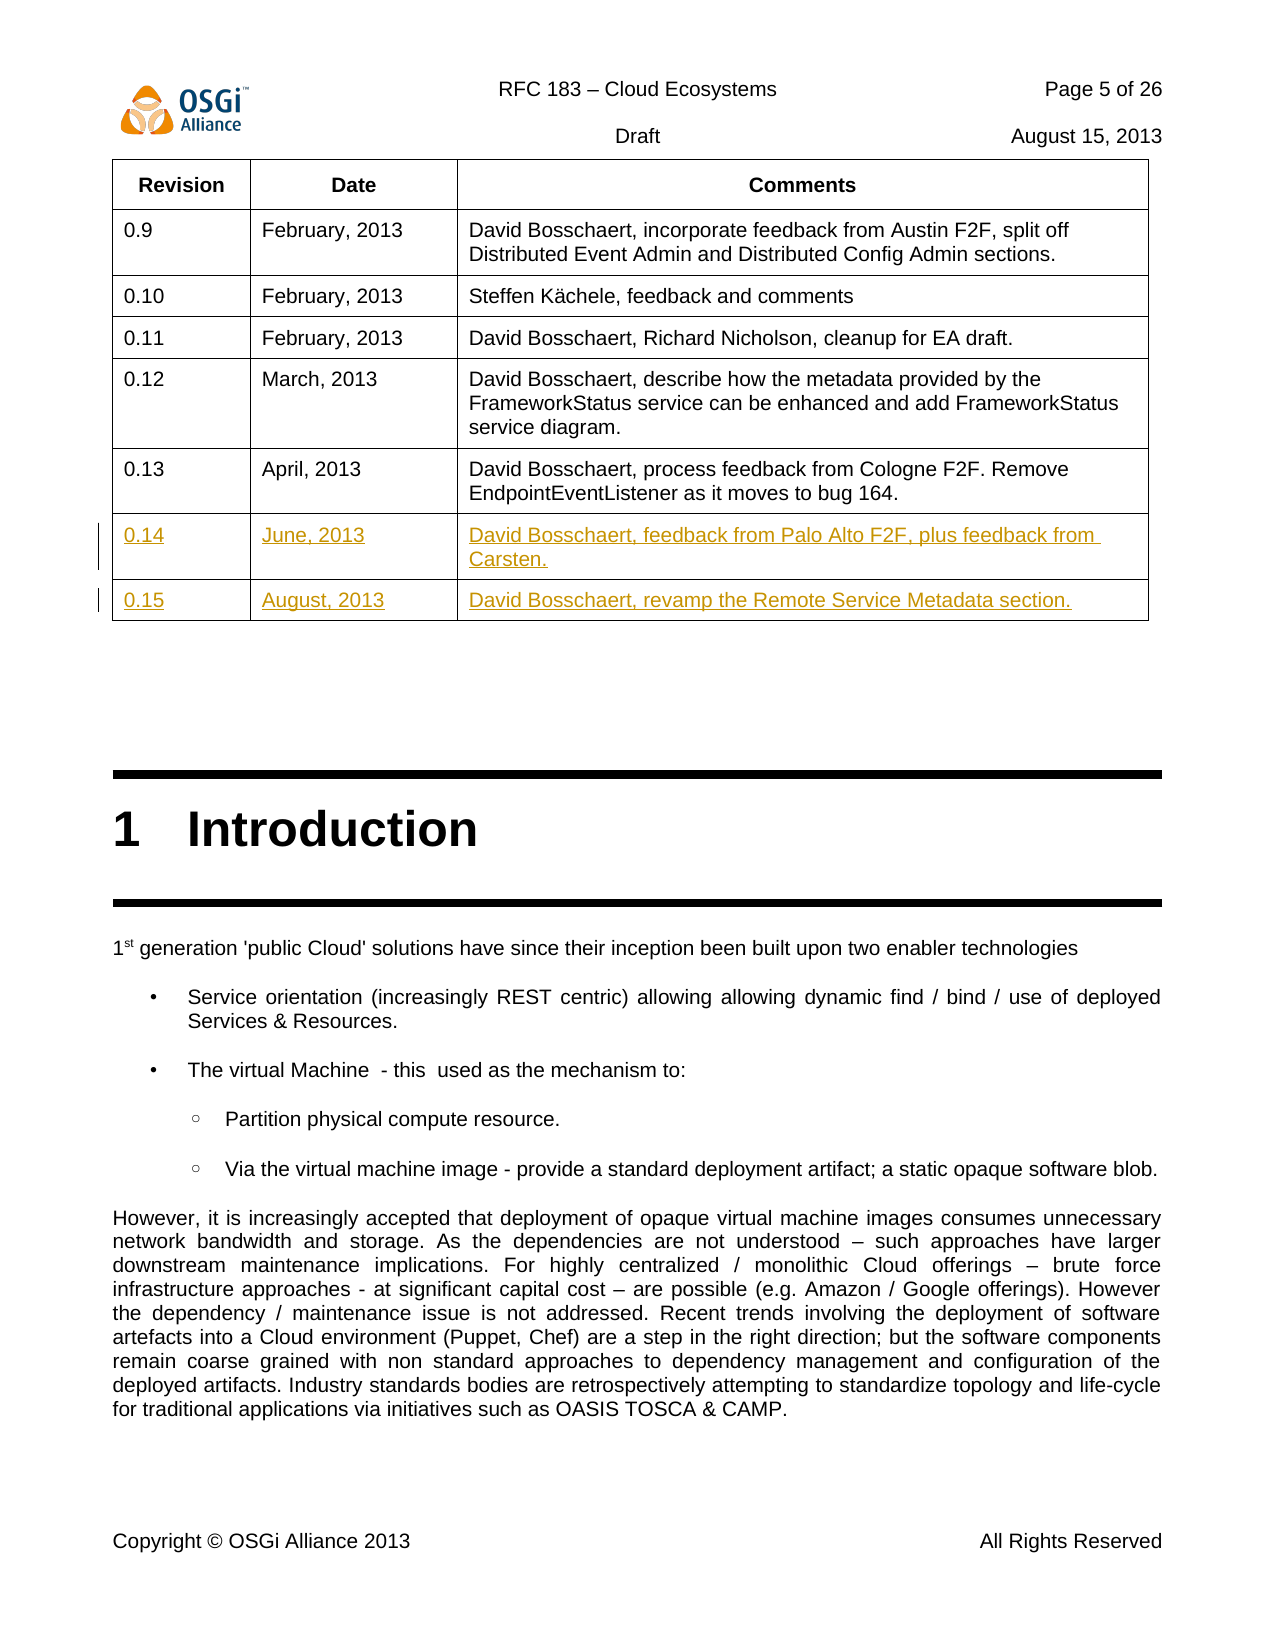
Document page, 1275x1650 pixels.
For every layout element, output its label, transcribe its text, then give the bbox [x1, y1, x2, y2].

text However, it is increasingly accepted that deployment of opaque virtual machine images consumes unnecessary network bandwidth and storage. As the dependencies are not understood – such approaches have larger downstream maintenance implications. For highly centralized / monolithic Cloud offerings – brute force infrastructure approaches - at significant capital cost – are possible (e.g. Amazon / Google offerings). However the dependency / maintenance issue is not addressed. Recent trends involving the deployment of software artefacts into a Cloud environment (Puppet, Chef) are a step in the right direction; but the software components remain coarse grained with non standard approaches to dependency management and configuration of the deployed artifacts. Industry standards bodies are retrospectively attempting to standardize topology and life-cycle for traditional applications via initiatives such as OASIS TOSCA & CAMP. [112, 1205, 1162, 1421]
table_cell 0.13 [113, 449, 250, 513]
table_cell David Bosschaert, feedback from Palo Alto F2F, plus feedback from Carsten. [458, 514, 1148, 579]
picture [113, 78, 257, 142]
table_cell February, 2013 [251, 317, 457, 358]
table_cell David Bosschaert, Richard Nicholson, cleanup for EA draft. [458, 317, 1148, 358]
table_cell 0.11 [113, 317, 250, 358]
list Via the virtual machine image - provide a standard deployment artifact; a static opaque software blob. [187, 1156, 1162, 1180]
subtitle Introduction [112, 771, 1162, 907]
table_cell David Bosschaert, describe how the metadata provided by the FrameworkStatus service can be enhanced and add FrameworkStatus service diagram. [458, 359, 1148, 447]
table_cell David Bosschaert, process feedback from Cologne F2F. Remove EndpointEventListener as it moves to bug 164. [458, 449, 1148, 513]
table_cell 0.14 [113, 514, 250, 579]
table_cell 0.9 [113, 210, 250, 274]
table_cell August, 2013 [251, 580, 457, 620]
table_cell June, 2013 [251, 514, 457, 579]
text 1st generation 'public Cloud' solutions have since their inception been built upon two enabler technologies [112, 936, 1162, 960]
table_cell David Bosschaert, incorporate feedback from Austin F2F, split off Distributed Event Admin and Distributed Config Admin sections. [458, 210, 1148, 274]
list Service orientation (increasingly REST centric) allowing allowing dynamic find / bind / use of deployed Services & Resources. [150, 985, 1162, 1033]
list The virtual Machine - this used as the mechanism to: [150, 1058, 1162, 1082]
table_cell February, 2013 [251, 210, 457, 274]
table_header Date [251, 160, 457, 209]
table_cell 0.10 [113, 276, 250, 316]
table_header Comments [458, 160, 1148, 209]
table_cell March, 2013 [251, 359, 457, 447]
list Partition physical compute resource. [187, 1107, 1162, 1131]
table_cell Steffen Kächele, feedback and comments [458, 276, 1148, 316]
table_cell David Bosschaert, revamp the Remote Service Metadata section. [458, 580, 1148, 620]
table_header Revision [113, 160, 250, 209]
table_cell 0.12 [113, 359, 250, 447]
table_cell 0.15 [113, 580, 250, 620]
table_cell April, 2013 [251, 449, 457, 513]
table_cell February, 2013 [251, 276, 457, 316]
